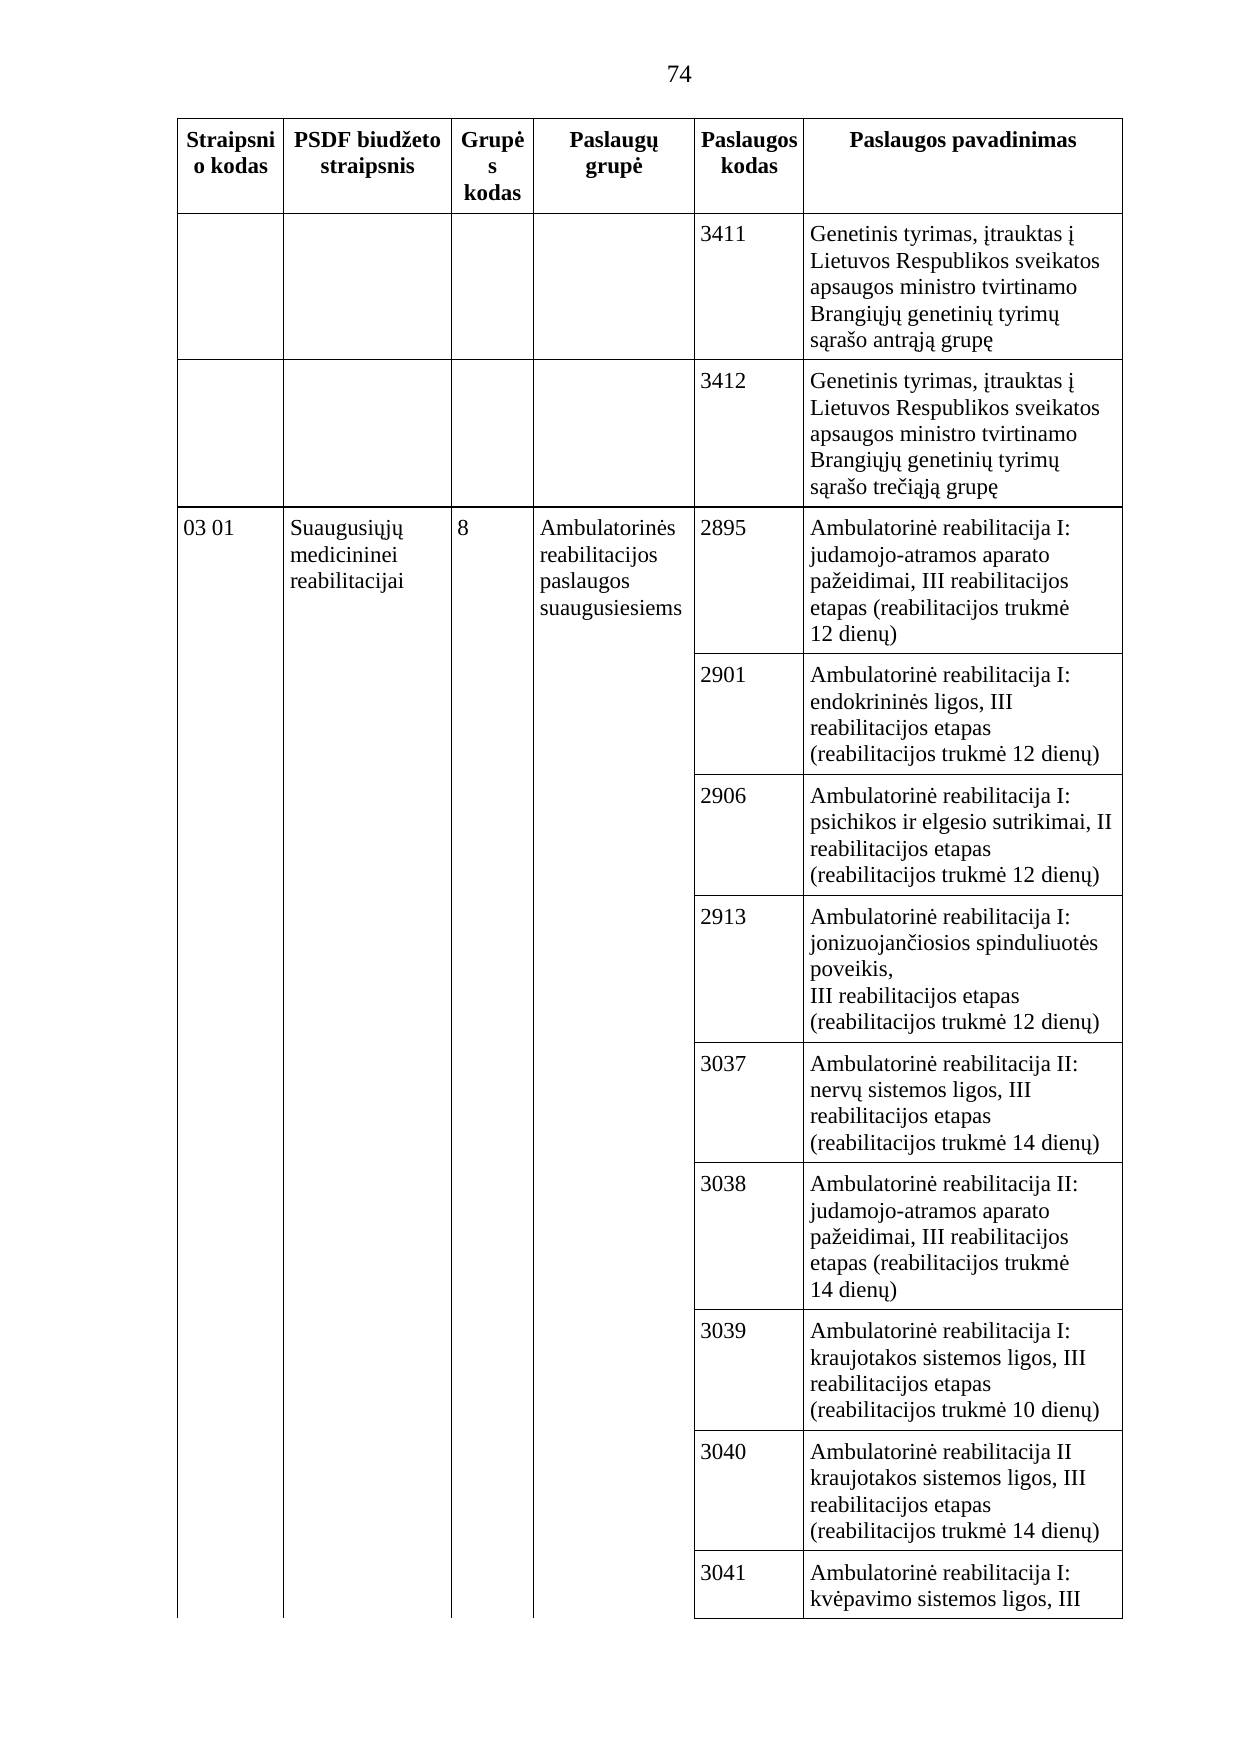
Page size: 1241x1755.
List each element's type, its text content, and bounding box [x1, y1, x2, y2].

table_cell [284, 1430, 451, 1550]
table_cell [178, 1550, 283, 1618]
table_header Paslaugų grupė [534, 119, 694, 212]
table_cell [534, 360, 694, 506]
table_cell [534, 1430, 694, 1550]
table_cell [284, 214, 451, 359]
table_cell 03 01 [178, 508, 283, 653]
table_cell [534, 1042, 694, 1162]
table_cell [534, 214, 694, 359]
table_cell [452, 774, 533, 894]
table_cell [178, 360, 283, 506]
table_cell [284, 1550, 451, 1618]
table_cell Ambulatorinė reabilitacija I: psichikos ir elgesio sutrikimai, II reabilitacijos etapas (reabilitacijos trukmė 12 dienų) [804, 775, 1122, 894]
table_cell 2901 [695, 654, 803, 774]
table_cell [178, 653, 283, 774]
table_cell [284, 774, 451, 894]
table_cell [534, 1309, 694, 1430]
table_cell [452, 1430, 533, 1550]
table_header Paslaugos pavadinimas [804, 119, 1122, 212]
table_cell [178, 1042, 283, 1162]
table_cell [284, 895, 451, 1042]
table_cell Genetinis tyrimas, įtrauktas į Lietuvos Respublikos sveikatos apsaugos ministro tvirtinamo Brangiųjų genetinių tyrimų sąrašo antrąją grupę [804, 214, 1122, 359]
table_header Paslaugos kodas [695, 119, 803, 212]
table_cell Suaugusiųjų medicininei reabilitacijai [284, 508, 451, 653]
table_cell Ambulatorinė reabilitacija II kraujotakos sistemos ligos, III reabilitacijos etapas (reabilitacijos trukmė 14 dienų) [804, 1431, 1122, 1550]
table_cell [452, 214, 533, 359]
table_cell [284, 360, 451, 506]
table_header PSDF biudžeto straipsnis [284, 119, 451, 212]
table_cell [534, 1550, 694, 1618]
table_header Grupės kodas [452, 119, 533, 212]
table_cell Ambulatorinė reabilitacija II: judamojo-atramos aparato pažeidimai, III reabilitacijos etapas (reabilitacijos trukmė 14 dienų) [804, 1163, 1122, 1309]
table_cell Ambulatorinė reabilitacija I: kraujotakos sistemos ligos, III reabilitacijos etapas (reabilitacijos trukmė 10 dienų) [804, 1310, 1122, 1430]
table_cell [178, 1430, 283, 1550]
table_cell [284, 1162, 451, 1309]
table_cell [452, 653, 533, 774]
table_cell Ambulatorinė reabilitacija I: jonizuojančiosios spinduliuotės poveikis, III reabilitacijos etapas (reabilitacijos trukmė 12 dienų) [804, 896, 1122, 1042]
table_cell [534, 774, 694, 894]
table_cell [452, 1162, 533, 1309]
table_cell 3037 [695, 1043, 803, 1162]
table_cell [534, 653, 694, 774]
table_cell [452, 360, 533, 506]
table_cell 3041 [695, 1551, 803, 1618]
table_cell [284, 653, 451, 774]
table_cell [178, 214, 283, 359]
table_cell Ambulatorinė reabilitacija I: endokrininės ligos, III reabilitacijos etapas (reabilitacijos trukmė 12 dienų) [804, 654, 1122, 774]
table_cell 3412 [695, 360, 803, 506]
table_cell 3040 [695, 1431, 803, 1550]
table_cell Ambulatorinė reabilitacija II: nervų sistemos ligos, III reabilitacijos etapas (reabilitacijos trukmė 14 dienų) [804, 1043, 1122, 1162]
table_cell [178, 774, 283, 894]
table_cell Ambulatorinės reabilitacijos paslaugos suaugusiesiems [534, 508, 694, 653]
table_cell 3038 [695, 1163, 803, 1309]
table_cell Ambulatorinė reabilitacija I: kvėpavimo sistemos ligos, III [804, 1551, 1122, 1618]
table_cell 2913 [695, 896, 803, 1042]
table_cell 3411 [695, 214, 803, 359]
table_cell 3039 [695, 1310, 803, 1430]
table_header Straipsnio kodas [178, 119, 283, 212]
table_cell [534, 895, 694, 1042]
table_cell 8 [452, 508, 533, 653]
table_cell [452, 1550, 533, 1618]
table_cell [178, 1309, 283, 1430]
table_cell [284, 1309, 451, 1430]
table_cell [452, 1309, 533, 1430]
table_cell Genetinis tyrimas, įtrauktas į Lietuvos Respublikos sveikatos apsaugos ministro tvirtinamo Brangiųjų genetinių tyrimų sąrašo trečiąją grupę [804, 360, 1122, 506]
table_cell Ambulatorinė reabilitacija I: judamojo-atramos aparato pažeidimai, III reabilitacijos etapas (reabilitacijos trukmė 12 dienų) [804, 508, 1122, 653]
table_cell [284, 1042, 451, 1162]
table_cell 2906 [695, 775, 803, 894]
table_cell [452, 1042, 533, 1162]
table_cell 2895 [695, 508, 803, 653]
table_cell [452, 895, 533, 1042]
table_cell [534, 1162, 694, 1309]
table_cell [178, 1162, 283, 1309]
table_cell [178, 895, 283, 1042]
